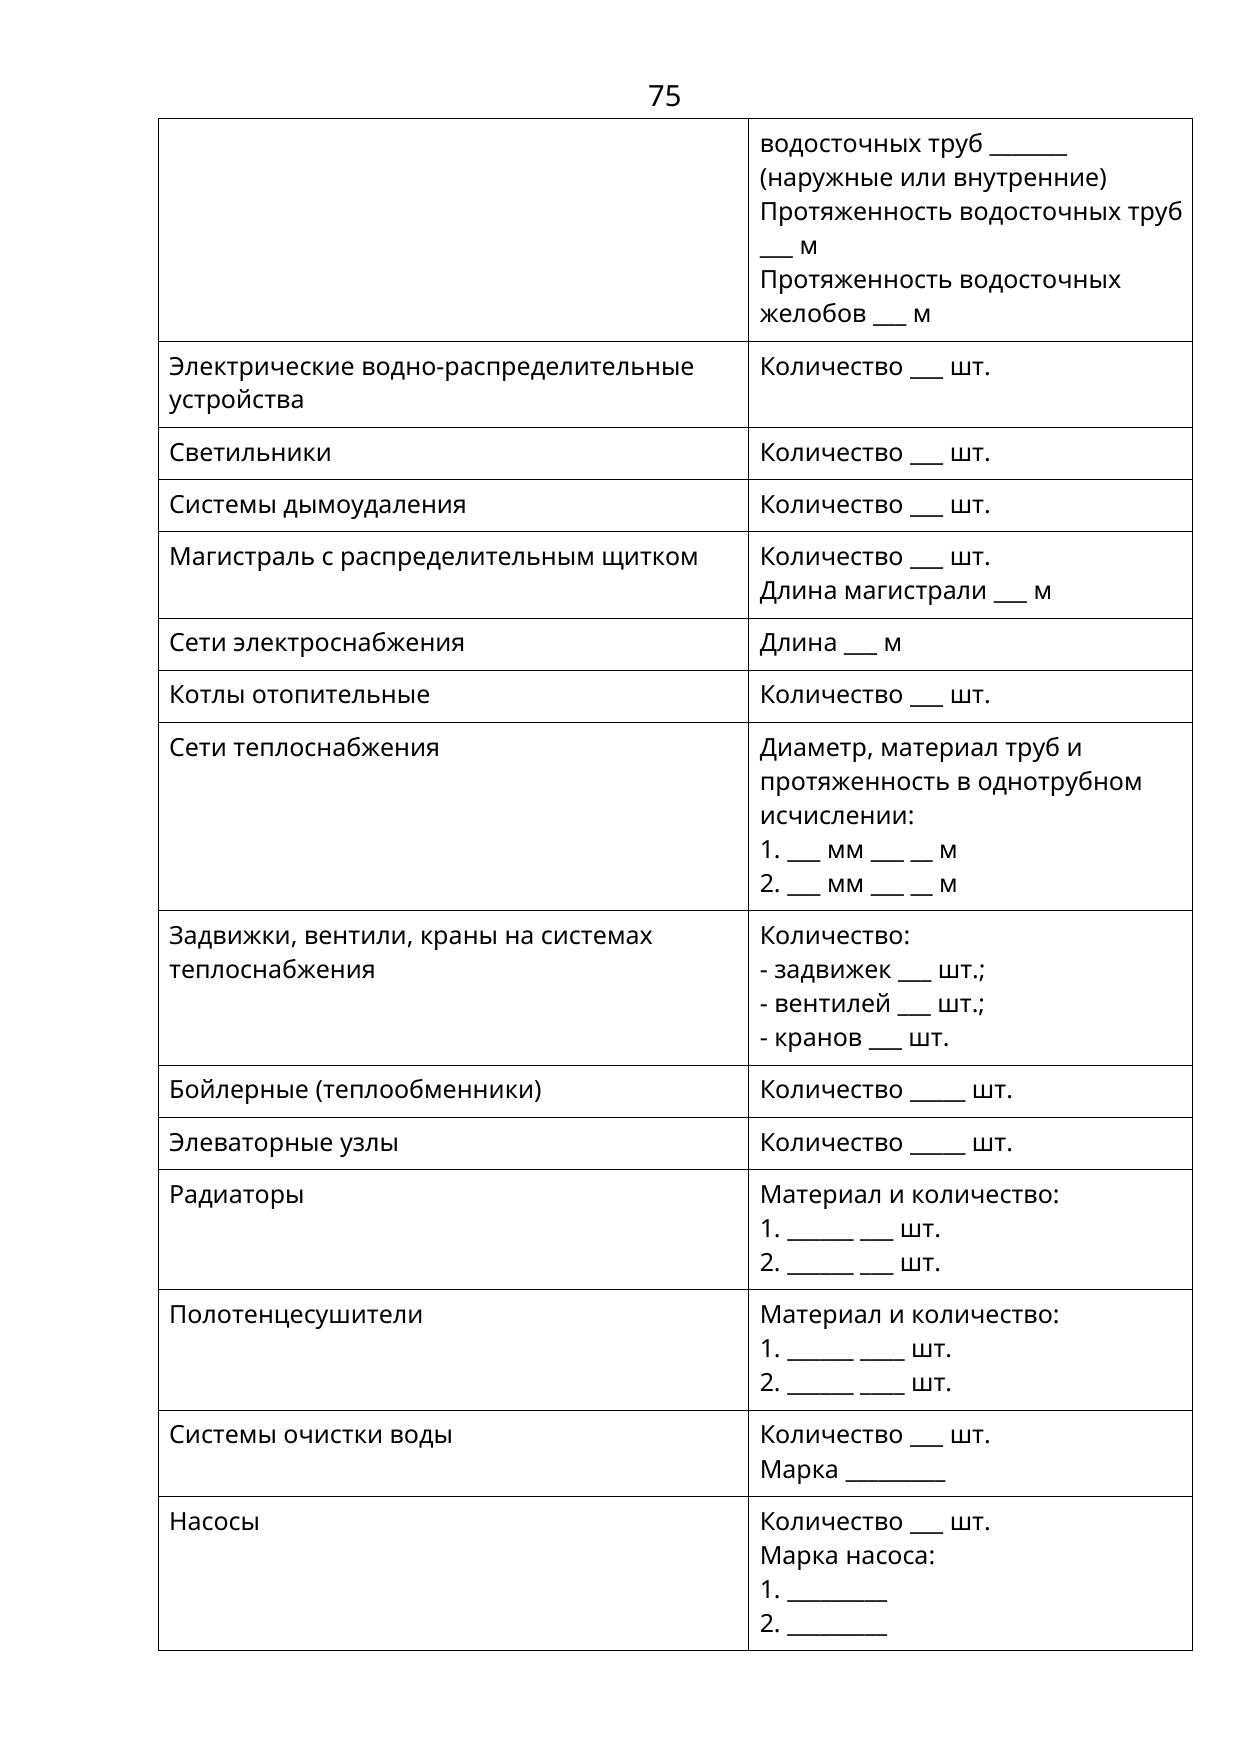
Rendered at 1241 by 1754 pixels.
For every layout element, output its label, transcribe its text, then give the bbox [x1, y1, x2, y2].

table_cell Элеваторные узлы [159, 1118, 748, 1169]
table_cell Количество ___ шт. [749, 671, 1192, 722]
table_cell Количество ___ шт. Длина магистрали ___ м [749, 532, 1192, 617]
table_cell Системы дымоудаления [159, 480, 748, 531]
table_cell Насосы [159, 1497, 748, 1650]
table_cell Количество ___ шт. [749, 428, 1192, 479]
table_cell Радиаторы [159, 1170, 748, 1289]
table_cell Полотенцесушители [159, 1290, 748, 1410]
table_cell Материал и количество: 1. ______ ____ шт. 2. ______ ____ шт. [749, 1290, 1192, 1410]
table_cell Количество ___ шт. [749, 480, 1192, 531]
table_cell Количество _____ шт. [749, 1066, 1192, 1117]
table_cell Количество _____ шт. [749, 1118, 1192, 1169]
table_cell Магистраль с распределительным щитком [159, 532, 748, 617]
table_cell Диаметр, материал труб и протяженность в однотрубном исчислении: 1. ___ мм ___ __ м 2. ___ мм ___ __ м [749, 723, 1192, 910]
table_cell Количество ___ шт. Марка _________ [749, 1411, 1192, 1496]
table_cell Количество ___ шт. [749, 342, 1192, 427]
table_cell Светильники [159, 428, 748, 479]
table_cell Сети электроснабжения [159, 619, 748, 670]
table_cell Сети теплоснабжения [159, 723, 748, 910]
table_cell Бойлерные (теплообменники) [159, 1066, 748, 1117]
table_cell [159, 119, 748, 341]
table_cell Длина ___ м [749, 619, 1192, 670]
table_cell Количество ___ шт. Марка насоса: 1. _________ 2. _________ [749, 1497, 1192, 1650]
table_cell Материал и количество: 1. ______ ___ шт. 2. ______ ___ шт. [749, 1170, 1192, 1289]
table_cell Системы очистки воды [159, 1411, 748, 1496]
table_cell Задвижки, вентили, краны на системах теплоснабжения [159, 911, 748, 1065]
table_cell Котлы отопительные [159, 671, 748, 722]
table_cell Электрические водно-распределительные устройства [159, 342, 748, 427]
table_cell Количество: - задвижек ___ шт.; - вентилей ___ шт.; - кранов ___ шт. [749, 911, 1192, 1065]
table_cell водосточных труб _______ (наружные или внутренние) Протяженность водосточных труб ___ м Протяженность водосточных желобов ___ м [749, 119, 1192, 341]
